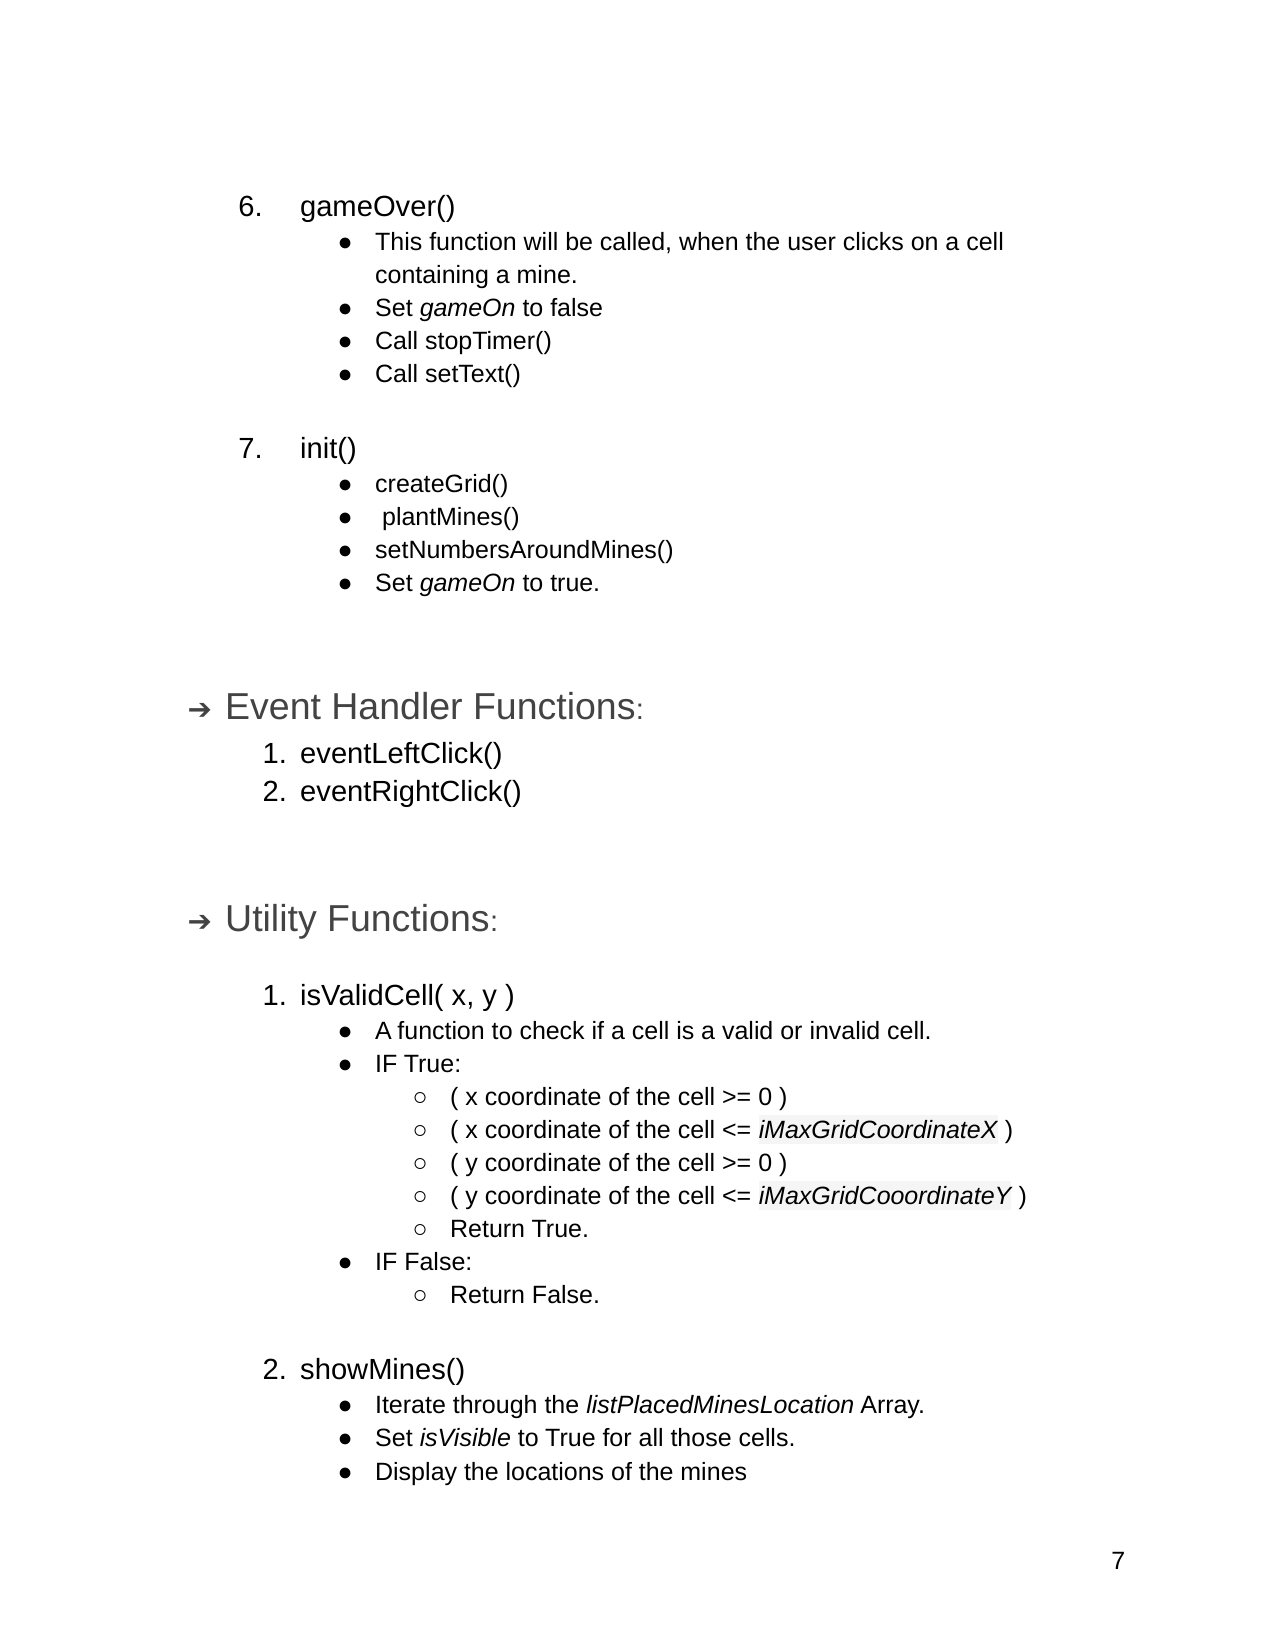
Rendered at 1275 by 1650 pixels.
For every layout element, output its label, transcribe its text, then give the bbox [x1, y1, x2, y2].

list IF False: [337, 1247, 1125, 1276]
list Set gameOn to true. [337, 568, 1125, 597]
list gameOver() [262, 188, 1125, 222]
list IF True: [337, 1049, 1125, 1078]
list Set gameOn to false [337, 293, 1125, 322]
list createGrid() [337, 469, 1125, 498]
list Call setText() [337, 359, 1125, 388]
list eventRightClick() [262, 774, 1125, 808]
list Return False. [412, 1280, 1125, 1309]
list Iterate through the listPlacedMinesLocation Array. [337, 1390, 1125, 1419]
list Call stopTimer() [337, 326, 1125, 355]
list plantMines() [337, 502, 1125, 531]
list init() [262, 431, 1125, 464]
list Return True. [412, 1214, 1125, 1243]
list ( y coordinate of the cell <= iMaxGridCooordinateY ) [412, 1181, 1125, 1210]
list This function will be called, when the user clicks on a cell containing a mine. [337, 227, 1125, 289]
list showMines() [262, 1352, 1125, 1385]
subtitle Event Handler Functions: [187, 684, 1125, 727]
list eventLeftClick() [262, 736, 1125, 769]
subtitle Utility Functions: [187, 896, 1125, 939]
list isValidCell( x, y ) [262, 978, 1125, 1011]
list setNumbersAroundMines() [337, 535, 1125, 564]
list ( y coordinate of the cell >= 0 ) [412, 1148, 1125, 1177]
list ( x coordinate of the cell <= iMaxGridCoordinateX ) [412, 1115, 1125, 1144]
list A function to check if a cell is a valid or invalid cell. [337, 1016, 1125, 1045]
list Display the locations of the mines [337, 1456, 1125, 1485]
list ( x coordinate of the cell >= 0 ) [412, 1082, 1125, 1111]
list Set isVisible to True for all those cells. [337, 1423, 1125, 1452]
